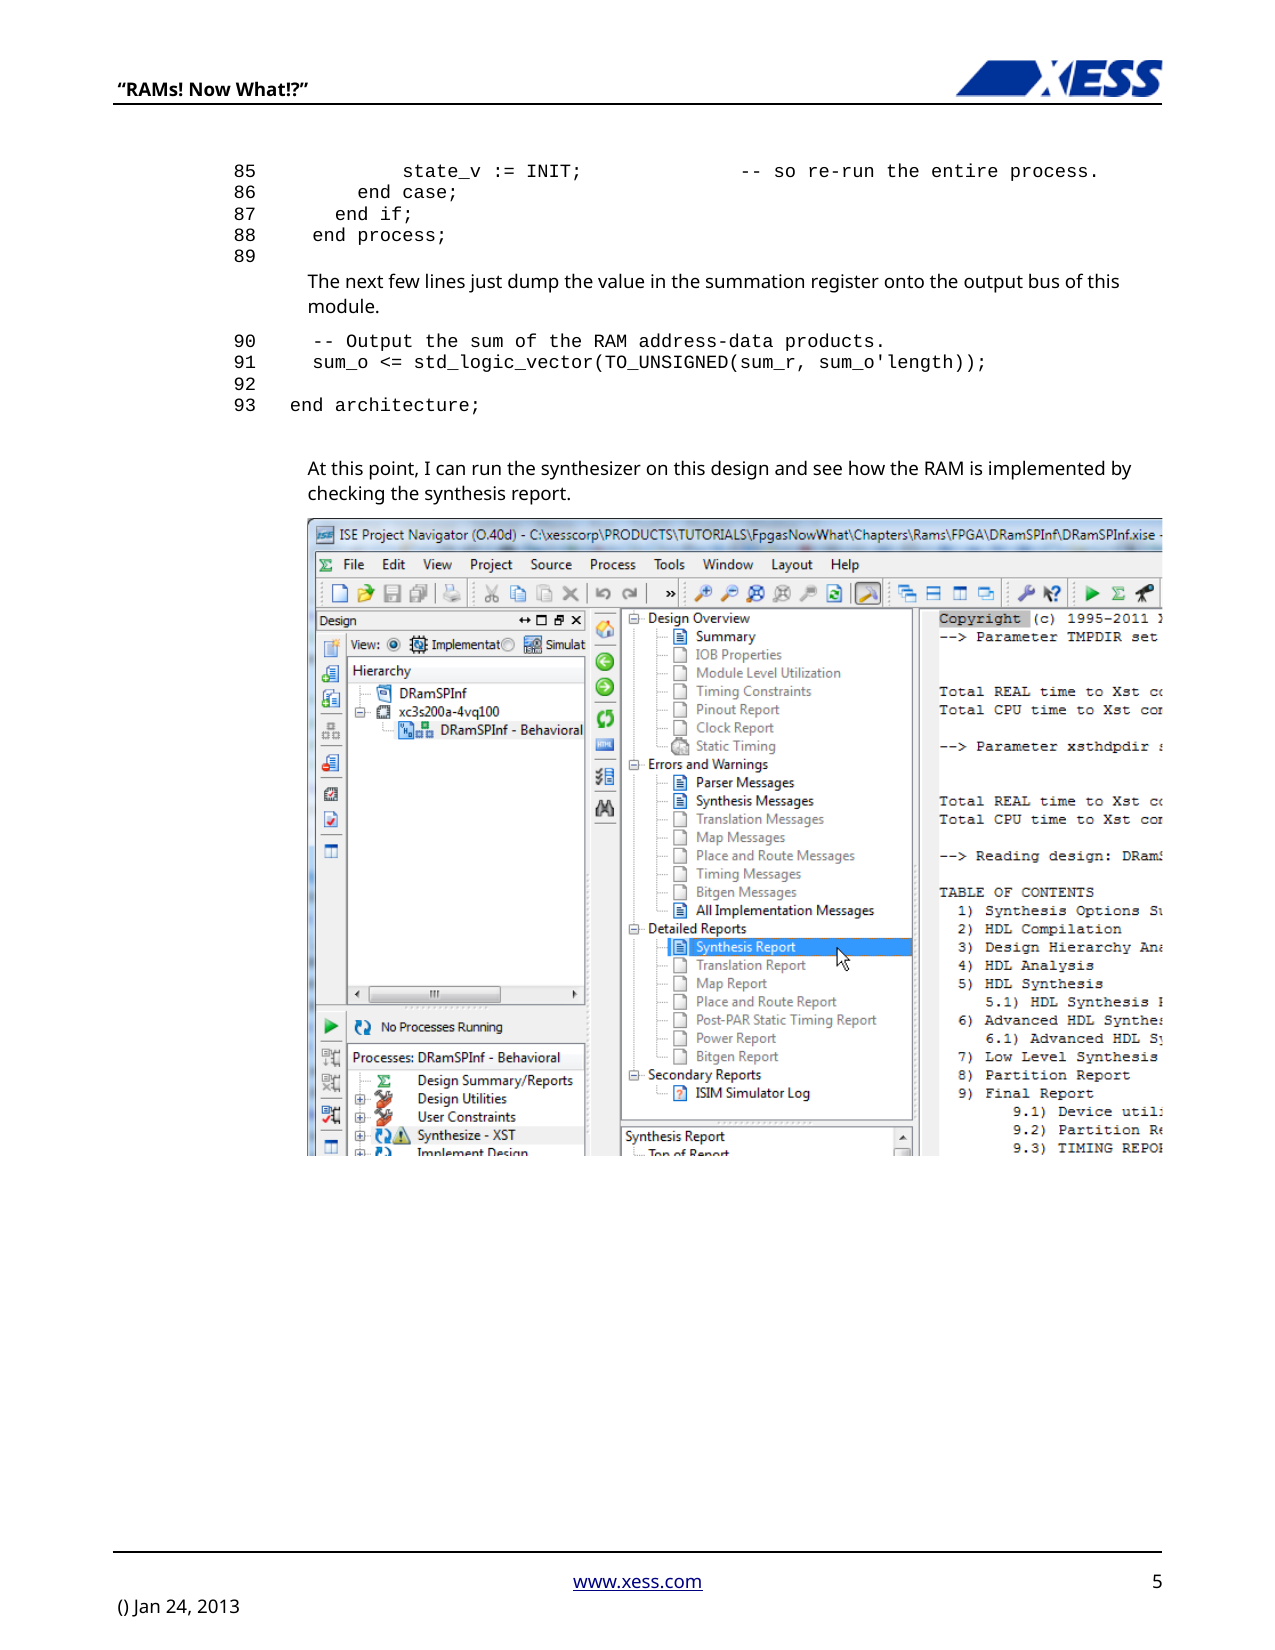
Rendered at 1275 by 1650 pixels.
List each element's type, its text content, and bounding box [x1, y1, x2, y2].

text At this point, I can run the synthesizer on this design and see how the RAM is implemented by checking the synthesis report. [307, 455, 1162, 506]
list state_v := INIT; -- so re-run the entire process. [289, 162, 1162, 183]
list end process; [289, 226, 1162, 247]
list end architecture; [289, 396, 1162, 417]
picture [955, 60, 1163, 97]
picture [307, 518, 1163, 1156]
list end if; [289, 204, 1162, 226]
list end case; [289, 183, 1162, 204]
list sum_o <= std_logic_vector(TO_UNSIGNED(sum_r, sum_o'length)); [289, 353, 1162, 374]
text The next few lines just dump the value in the summation register onto the output bus of this module. [307, 268, 1162, 319]
list -- Output the sum of the RAM address-data products. [289, 332, 1162, 353]
